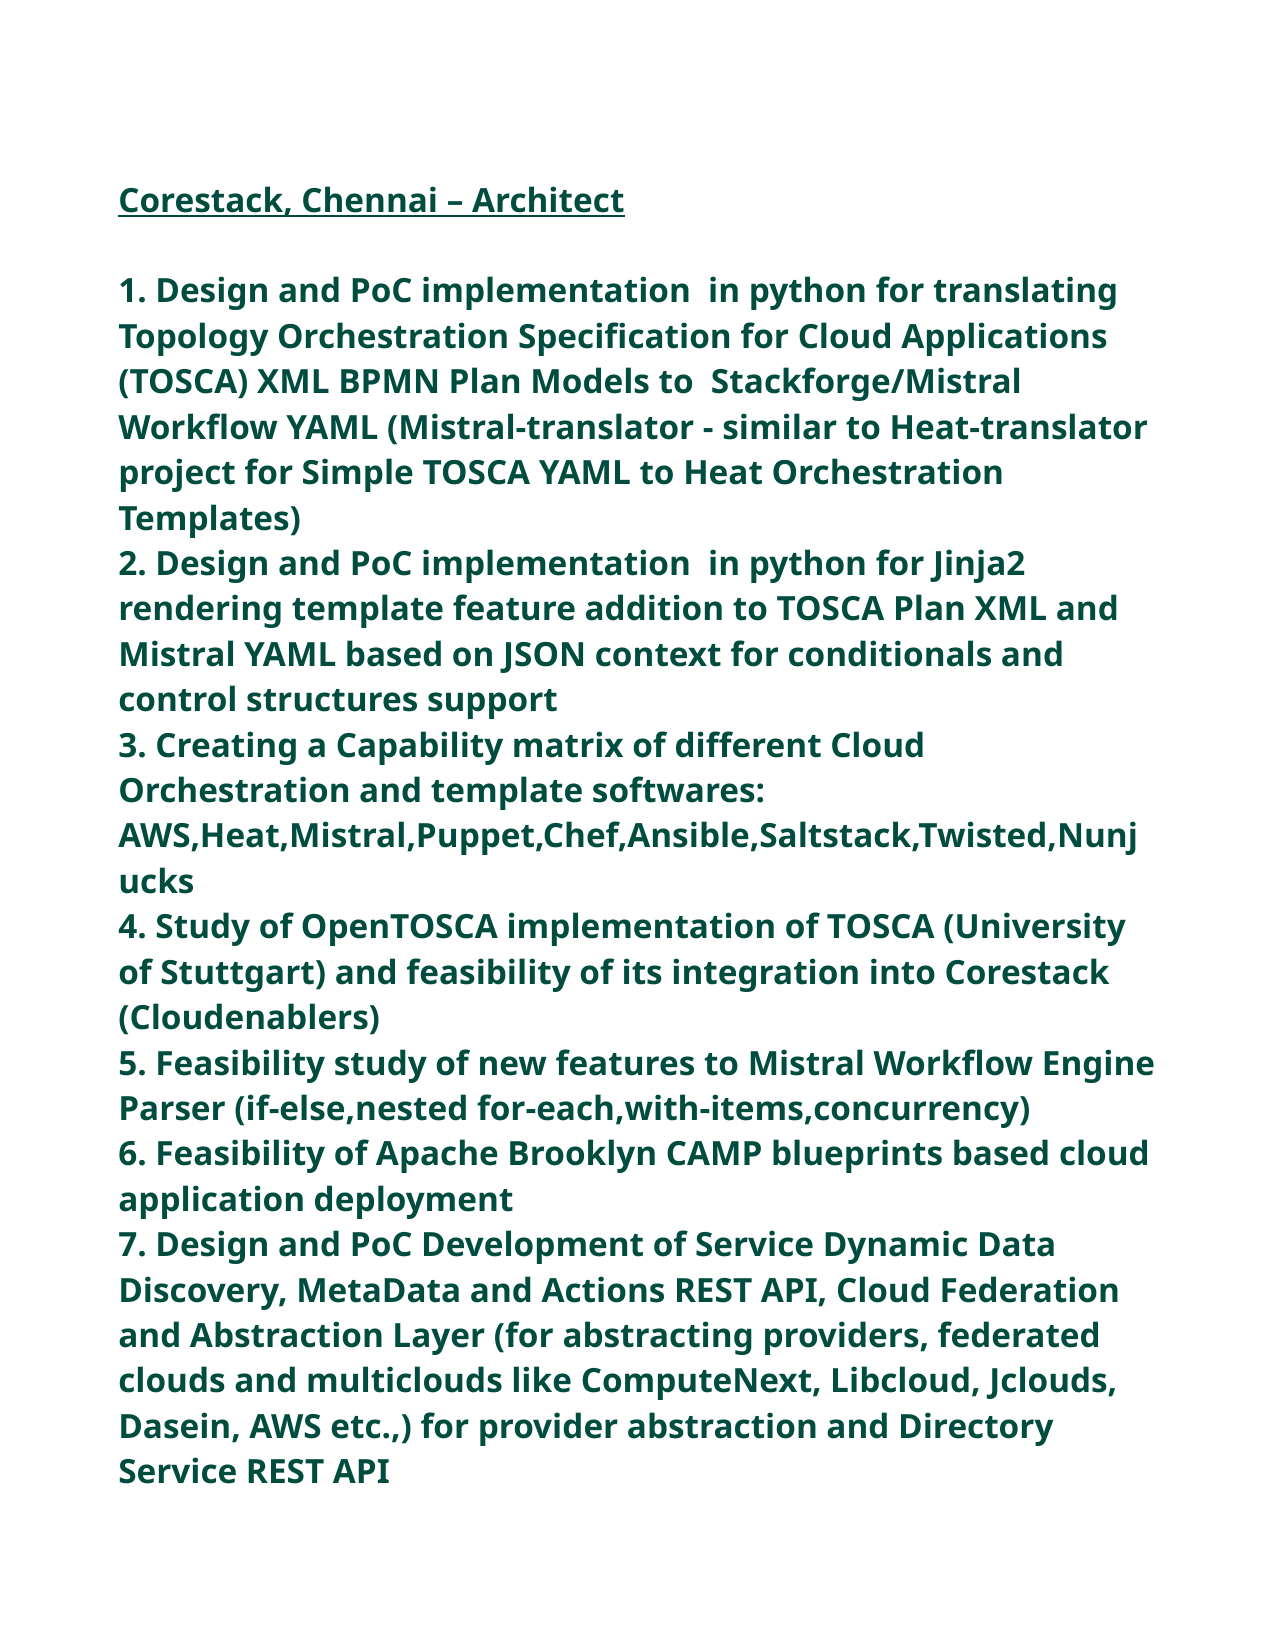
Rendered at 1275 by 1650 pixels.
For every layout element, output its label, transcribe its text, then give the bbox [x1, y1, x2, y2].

text 2. Design and PoC implementation in python for Jinja2 rendering template feature addition to TOSCA Plan XML and Mistral YAML based on JSON context for conditionals and control structures support [118, 540, 1157, 721]
text 3. Creating a Capability matrix of different Cloud Orchestration and template softwares: AWS,Heat,Mistral,Puppet,Chef,Ansible,Saltstack,Twisted,Nunjucks [118, 721, 1157, 903]
text 6. Feasibility of Apache Brooklyn CAMP blueprints based cloud application deployment [118, 1130, 1157, 1221]
text - Corestack, Chennai – Architect [118, 176, 1157, 222]
text 7. Design and PoC Development of Service Dynamic Data Discovery, MetaData and Actions REST API, Cloud Federation and Abstraction Layer (for abstracting providers, federated clouds and multiclouds like ComputeNext, Libcloud, Jclouds, Dasein, AWS etc.,) for provider abstraction and Directory Service REST API [118, 1221, 1157, 1493]
text 4. Study of OpenTOSCA implementation of TOSCA (University of Stuttgart) and feasibility of its integration into Corestack (Cloudenablers) [118, 903, 1157, 1039]
text 5. Feasibility study of new features to Mistral Workflow Engine Parser (if-else,nested for-each,with-items,concurrency) [118, 1039, 1157, 1130]
text 1. Design and PoC implementation in python for translating Topology Orchestration Specification for Cloud Applications (TOSCA) XML BPMN Plan Models to Stackforge/Mistral Workflow YAML (Mistral-translator - similar to Heat-translator project for Simple TOSCA YAML to Heat Orchestration Templates) [118, 267, 1157, 540]
